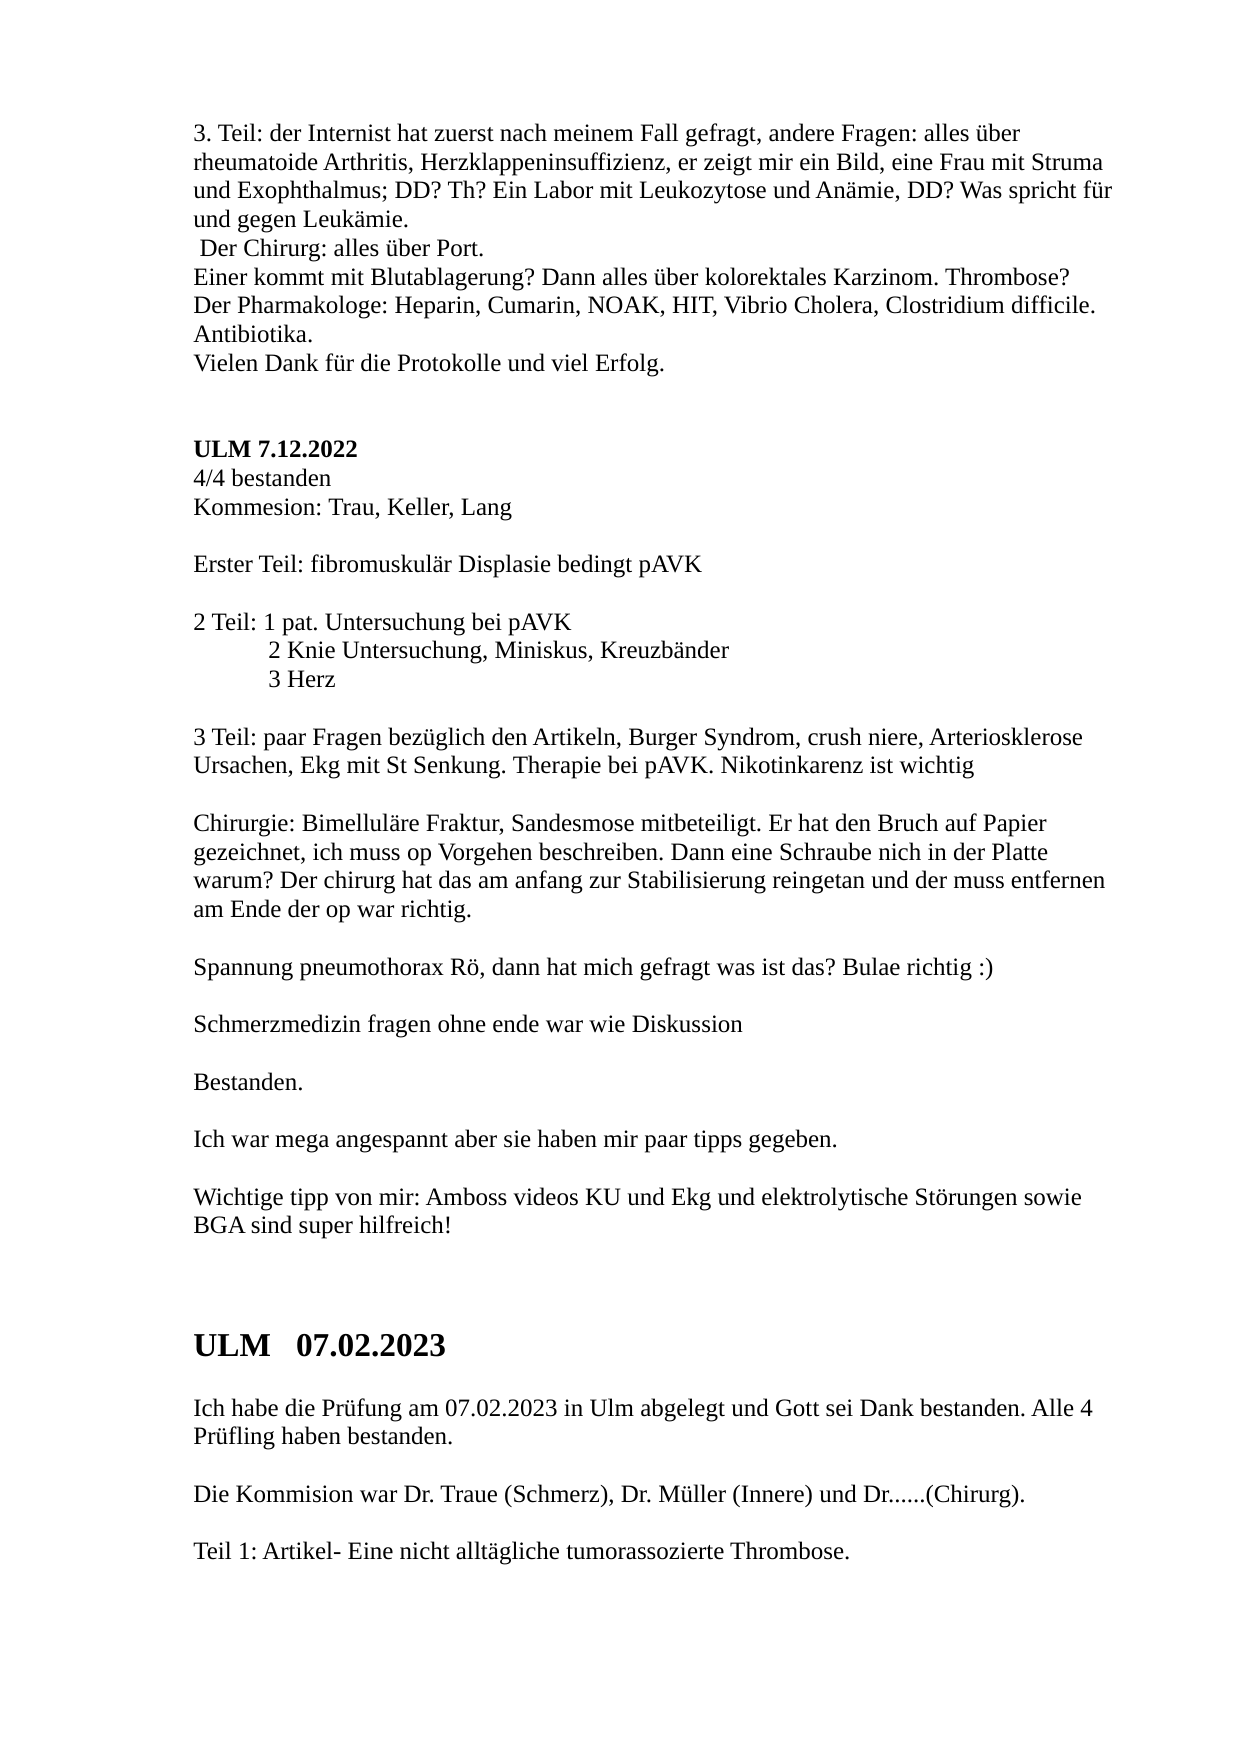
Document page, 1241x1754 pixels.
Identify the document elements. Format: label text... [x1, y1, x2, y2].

list Ich habe die Prüfung am 07.02.2023 in Ulm abgelegt und Gott sei Dank bestanden. Alle 4 Prüfling haben bestanden. [193, 1393, 1122, 1450]
list 4/4 bestanden [193, 463, 1122, 492]
list Erster Teil: fibromuskulär Displasie bedingt pAVK [193, 549, 1122, 578]
list Ich war mega angespannt aber sie haben mir paar tipps gegeben. [193, 1124, 1122, 1153]
list 3. Teil: der Internist hat zuerst nach meinem Fall gefragt, andere Fragen: alles über rheumatoide Arthritis, Herzklappeninsuffizienz, er zeigt mir ein Bild, eine Frau mit Struma und Exophthalmus; DD? Th? Ein Labor mit Leukozytose und Anämie, DD? Was spricht für und gegen Leukämie. [193, 118, 1122, 233]
list Die Kommision war Dr. Traue (Schmerz), Dr. Müller (Innere) und Dr......(Chirurg). [193, 1479, 1122, 1508]
list Teil 1: Artikel- Eine nicht alltägliche tumorassozierte Thrombose. [193, 1536, 1122, 1565]
list ULM 07.02.2023 [193, 1326, 1122, 1364]
list 3 Herz [193, 664, 1122, 693]
list Bestanden. [193, 1067, 1122, 1096]
list 2 Knie Untersuchung, Miniskus, Kreuzbänder [193, 636, 1122, 664]
list 2 Teil: 1 pat. Untersuchung bei pAVK [193, 607, 1122, 636]
list Chirurgie: Bimelluläre Fraktur, Sandesmose mitbeteiligt. Er hat den Bruch auf Papier gezeichnet, ich muss op Vorgehen beschreiben. Dann eine Schraube nich in der Platte warum? Der chirurg hat das am anfang zur Stabilisierung reingetan und der muss entfernen am Ende der op war richtig. [193, 808, 1122, 923]
list Wichtige tipp von mir: Amboss videos KU und Ekg und elektrolytische Störungen sowie BGA sind super hilfreich! [193, 1182, 1122, 1239]
list 3 Teil: paar Fragen bezüglich den Artikeln, Burger Syndrom, crush niere, Arteriosklerose Ursachen, Ekg mit St Senkung. Therapie bei pAVK. Nikotinkarenz ist wichtig [193, 722, 1122, 779]
list Vielen Dank für die Protokolle und viel Erfolg. [193, 348, 1122, 377]
list Der Pharmakologe: Heparin, Cumarin, NOAK, HIT, Vibrio Cholera, Clostridium difficile. Antibiotika. [193, 291, 1122, 348]
list Einer kommt mit Blutablagerung? Dann alles über kolorektales Karzinom. Thrombose? [193, 262, 1122, 291]
list Der Chirurg: alles über Port. [193, 233, 1122, 262]
list ULM 7.12.2022 [193, 434, 1122, 463]
list Spannung pneumothorax Rö, dann hat mich gefragt was ist das? Bulae richtig :) [193, 952, 1122, 981]
list Schmerzmedizin fragen ohne ende war wie Diskussion [193, 1009, 1122, 1038]
list Kommesion: Trau, Keller, Lang [193, 492, 1122, 521]
